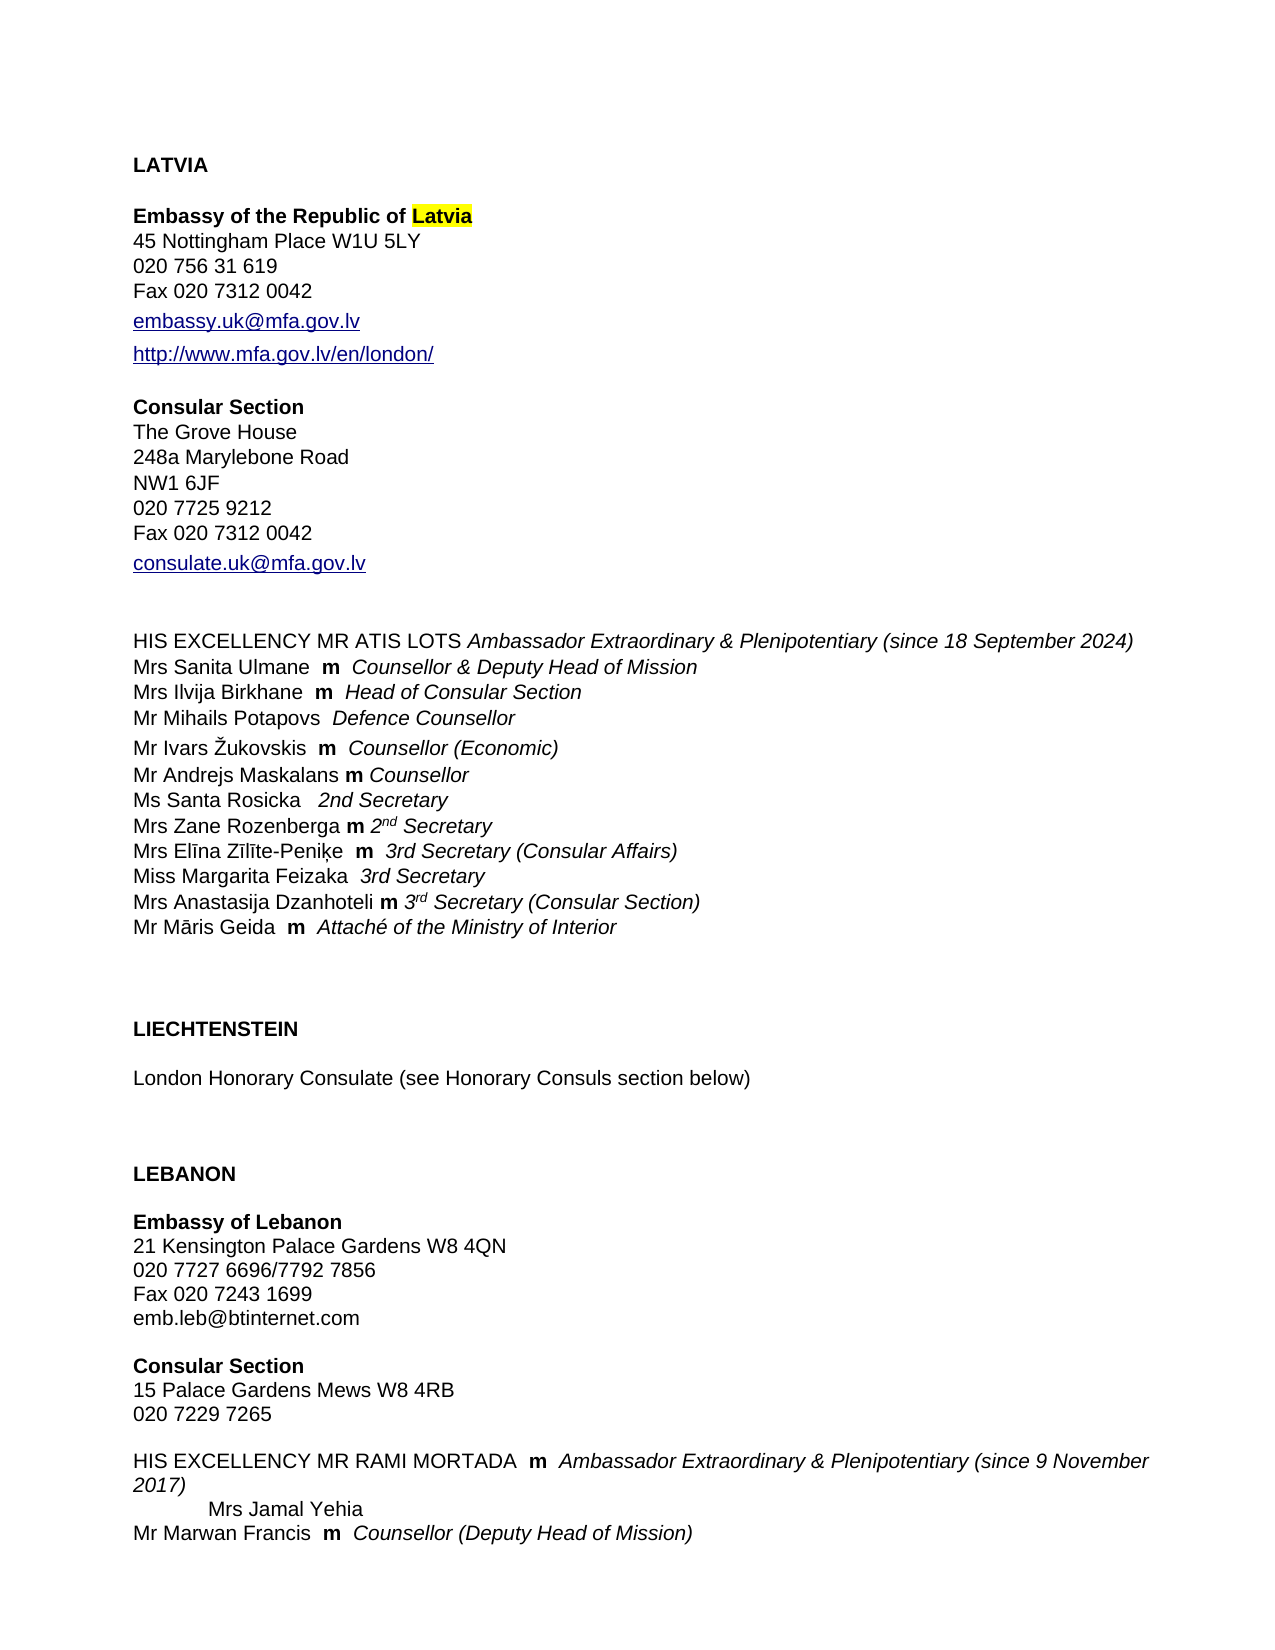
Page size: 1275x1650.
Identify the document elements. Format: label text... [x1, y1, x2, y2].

text Mrs Sanita Ulmane m Counsellor & Deputy Head of Mission [133, 655, 1181, 679]
text Mr Ivars Žukovskis m Counsellor (Economic) [133, 731, 1181, 761]
text HIS EXCELLENCY MR ATIS LOTS Ambassador Extraordinary & Plenipotentiary (since 18 September 2024) [133, 629, 1181, 653]
text Mrs Ilvija Birkhane m Head of Consular Section [133, 680, 1181, 704]
text HIS EXCELLENCY MR RAMI MORTADA m Ambassador Extraordinary & Plenipotentiary (since 9 November 2017) [133, 1449, 1181, 1497]
text 020 756 31 619 [133, 254, 1181, 278]
text Mrs Elīna Zīlīte-Peniķe m 3rd Secretary (Consular Affairs) [133, 839, 1181, 863]
text Miss Margarita Feizaka 3rd Secretary [133, 864, 1181, 888]
text Mrs Anastasija Dzanhoteli m 3rd Secretary (Consular Section) [133, 889, 1181, 913]
text 020 7229 7265 [133, 1401, 1181, 1425]
subtitle Embassy of Lebanon [133, 1210, 1181, 1234]
text Mr Mihails Potapovs Defence Counsellor [133, 705, 1181, 729]
text Mr Marwan Francis m Counsellor (Deputy Head of Mission) [133, 1521, 1181, 1545]
text 21 Kensington Palace Gardens W8 4QN [133, 1234, 1181, 1258]
text Fax 020 7243 1699 [133, 1282, 1181, 1306]
text London Honorary Consulate (see Honorary Consuls section below) [133, 1066, 1181, 1090]
text Fax 020 7312 0042 [133, 521, 1181, 545]
text 248a Marylebone Road [133, 445, 1181, 469]
text consulate.uk@mfa.gov.lv [133, 546, 1181, 577]
text 020 7727 6696/7792 7856 [133, 1258, 1181, 1282]
text 020 7725 9212 [133, 496, 1181, 520]
text Consular Section [133, 394, 1181, 418]
text embassy.uk@mfa.gov.lv [133, 305, 1181, 335]
text The Grove House [133, 420, 1181, 444]
subtitle Consular Section [133, 1353, 1181, 1377]
text emb.leb@btinternet.com [133, 1306, 1181, 1329]
text 45 Nottingham Place W1U 5LY [133, 229, 1181, 253]
text LEBANON [133, 1162, 1181, 1186]
text Embassy of the Republic of Latvia [133, 203, 1181, 227]
text LATVIA [133, 153, 1181, 177]
subtitle LIECHTENSTEIN [133, 1017, 1181, 1041]
text Mrs Jamal Yehia [133, 1497, 1181, 1521]
text NW1 6JF [133, 471, 1181, 494]
text Mr Andrejs Maskalans m Counsellor [133, 763, 1181, 787]
text Mrs Zane Rozenberga m 2nd Secretary [133, 813, 1181, 837]
text http://www.mfa.gov.lv/en/london/ [133, 337, 1181, 367]
text 15 Palace Gardens Mews W8 4RB [133, 1377, 1181, 1401]
text Mr Māris Geida m Attaché of the Ministry of Interior [133, 915, 1181, 939]
text Fax 020 7312 0042 [133, 279, 1181, 303]
text Ms Santa Rosicka 2nd Secretary [133, 788, 1181, 812]
